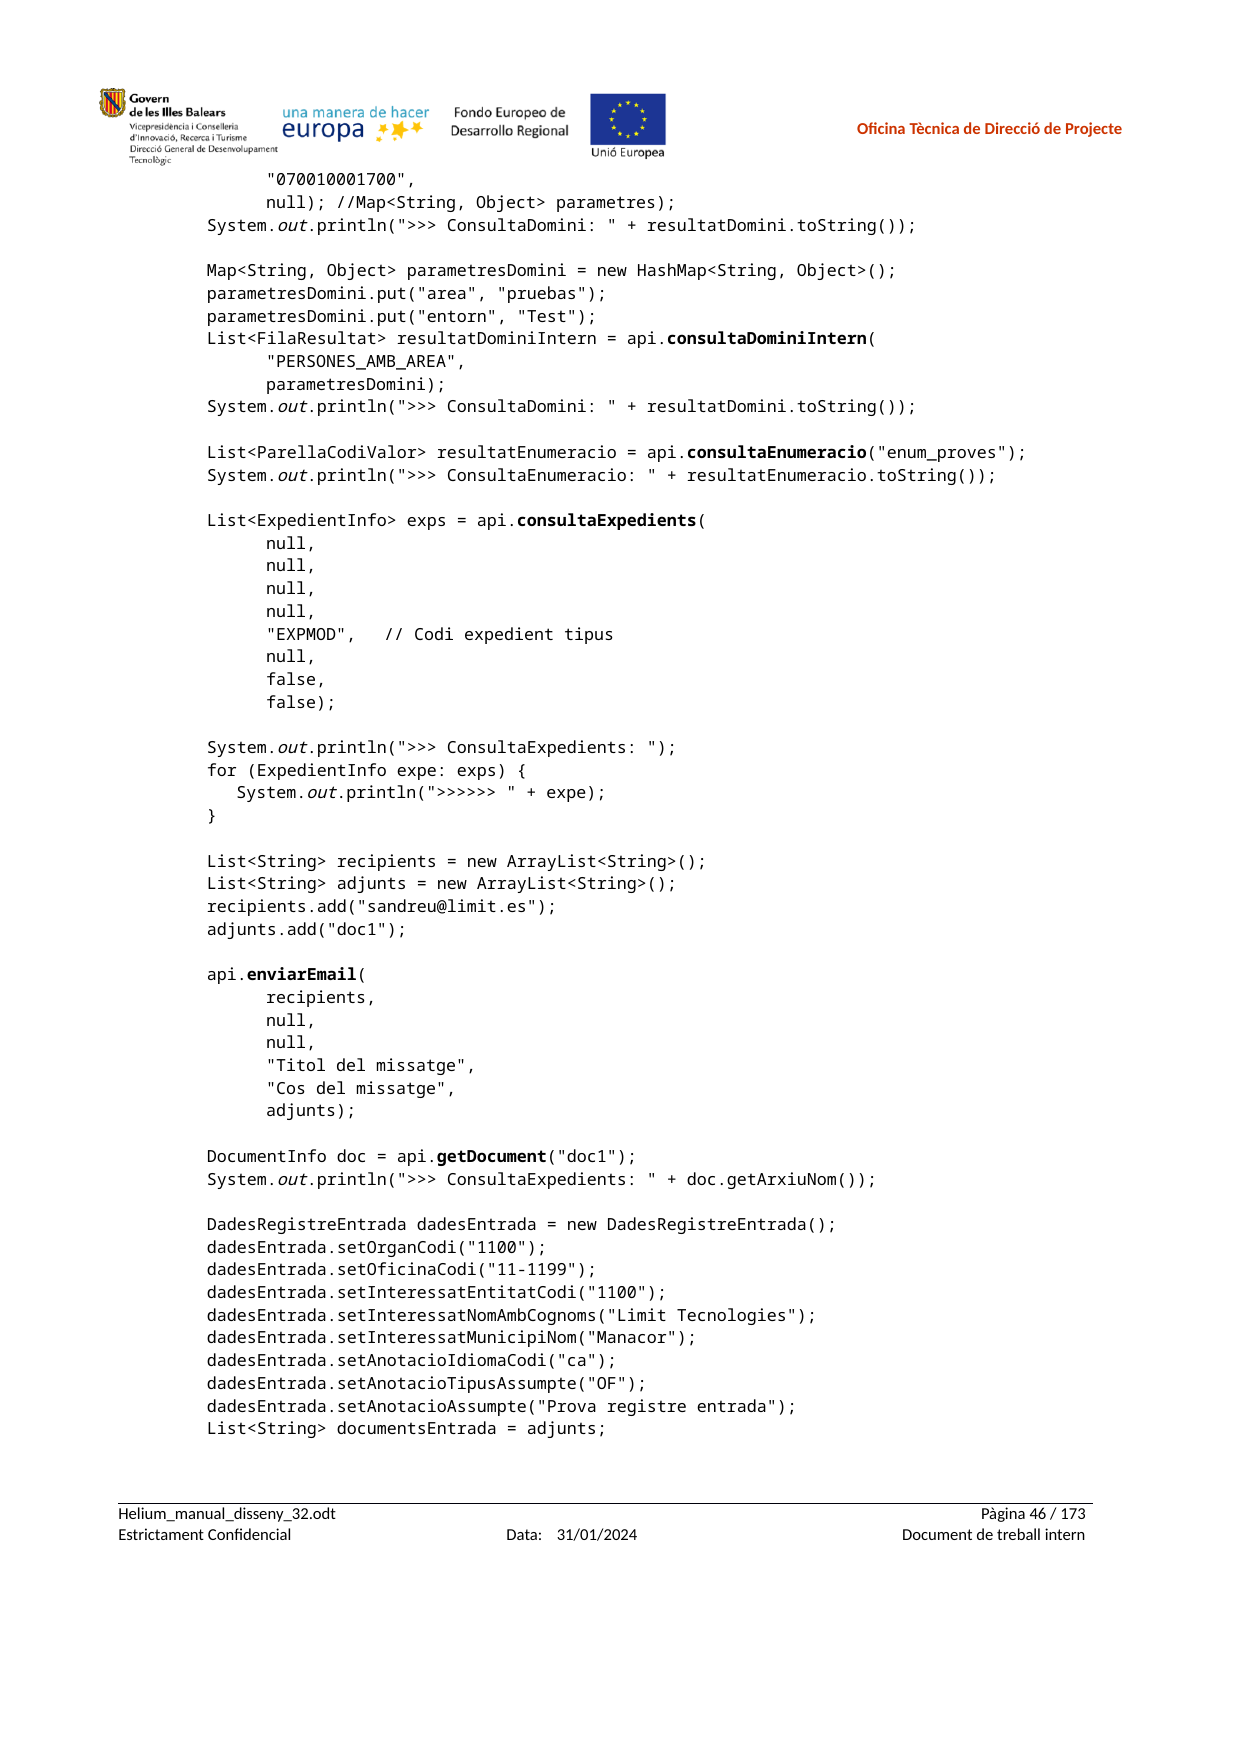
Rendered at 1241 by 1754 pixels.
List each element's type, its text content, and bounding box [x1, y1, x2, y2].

text System.out.println(">>> ConsultaExpedients: " + doc.getArxiuNom()); [118, 1167, 1122, 1190]
text dadesEntrada.setInteressatMunicipiNom("Manacor"); [118, 1326, 1122, 1349]
text DocumentInfo doc = api.getDocument("doc1"); [118, 1144, 1122, 1167]
picture [99, 87, 668, 166]
text List<ExpedientInfo> exps = api.consultaExpedients( [118, 508, 1122, 531]
text "Cos del missatge", [118, 1076, 1122, 1099]
text null, [118, 599, 1122, 622]
text false, [118, 667, 1122, 690]
text DadesRegistreEntrada dadesEntrada = new DadesRegistreEntrada(); [118, 1212, 1122, 1235]
text "Titol del missatge", [118, 1053, 1122, 1076]
text parametresDomini); [118, 372, 1122, 395]
text "PERSONES_AMB_AREA", [118, 349, 1122, 372]
text "EXPMOD", // Codi expedient tipus [118, 622, 1122, 645]
text List<String> adjunts = new ArrayList<String>(); [118, 872, 1122, 894]
text parametresDomini.put("entorn", "Test"); [118, 304, 1122, 327]
text dadesEntrada.setAnotacioTipusAssumpte("OF"); [118, 1371, 1122, 1394]
text System.out.println(">>> ConsultaDomini: " + resultatDomini.toString()); [118, 213, 1122, 236]
text adjunts.add("doc1"); [118, 917, 1122, 940]
text dadesEntrada.setAnotacioAssumpte("Prova registre entrada"); [118, 1394, 1122, 1417]
text dadesEntrada.setInteressatEntitatCodi("1100"); [118, 1281, 1122, 1303]
text dadesEntrada.setOficinaCodi("11-1199"); [118, 1258, 1122, 1281]
text List<FilaResultat> resultatDominiIntern = api.consultaDominiIntern( [118, 327, 1122, 349]
text dadesEntrada.setAnotacioIdiomaCodi("ca"); [118, 1349, 1122, 1371]
text null, [118, 1008, 1122, 1031]
text List<String> documentsEntrada = adjunts; [118, 1417, 1122, 1439]
text null); //Map<String, Object> parametres); [118, 191, 1122, 213]
text parametresDomini.put("area", "pruebas"); [118, 281, 1122, 304]
text null, [118, 577, 1122, 599]
text System.out.println(">>> ConsultaExpedients: "); [118, 736, 1122, 758]
text System.out.println(">>> ConsultaEnumeracio: " + resultatEnumeracio.toString()); [118, 463, 1122, 486]
text for (ExpedientInfo expe: exps) { [118, 758, 1122, 781]
text null, [118, 554, 1122, 577]
text Map<String, Object> parametresDomini = new HashMap<String, Object>(); [118, 259, 1122, 281]
text System.out.println(">>>>>> " + expe); [118, 781, 1122, 804]
text null, [118, 531, 1122, 554]
text null, [118, 1031, 1122, 1053]
text null, [118, 645, 1122, 667]
text List<ParellaCodiValor> resultatEnumeracio = api.consultaEnumeracio("enum_proves"); [118, 440, 1122, 463]
text adjunts); [118, 1099, 1122, 1122]
text "070010001700", [118, 168, 1122, 191]
text false); [118, 690, 1122, 713]
text } [118, 804, 1122, 826]
text dadesEntrada.setInteressatNomAmbCognoms("Limit Tecnologies"); [118, 1303, 1122, 1326]
text recipients, [118, 985, 1122, 1008]
text System.out.println(">>> ConsultaDomini: " + resultatDomini.toString()); [118, 395, 1122, 418]
text dadesEntrada.setOrganCodi("1100"); [118, 1235, 1122, 1258]
text List<String> recipients = new ArrayList<String>(); [118, 849, 1122, 872]
text api.enviarEmail( [118, 963, 1122, 985]
text recipients.add("sandreu@limit.es"); [118, 894, 1122, 917]
